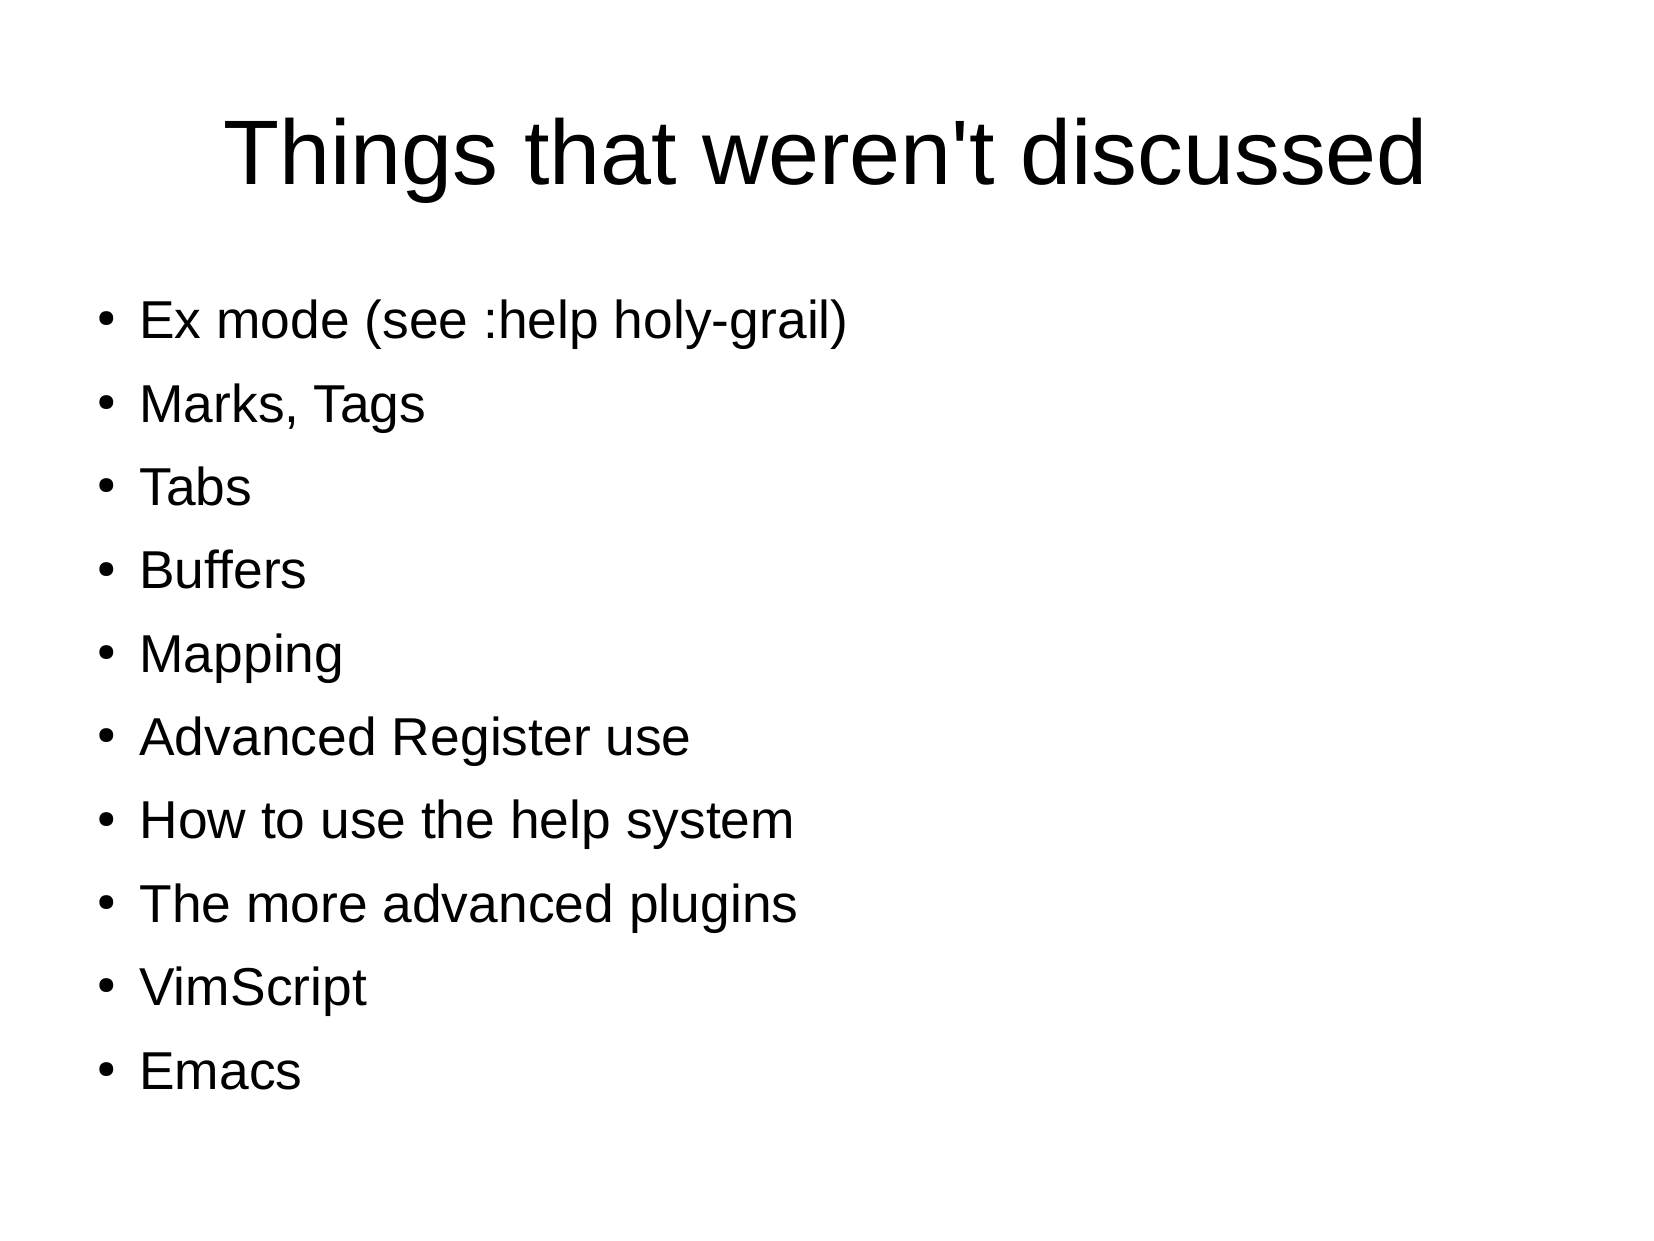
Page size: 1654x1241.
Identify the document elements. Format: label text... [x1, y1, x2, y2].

list Ex mode (see :help holy-grail) Marks, Tags Tabs Buffers Mapping Advanced Register use How to use the help system The more advanced plugins VimScript Emacs [82, 290, 1538, 1111]
title Things that weren't discussed [82, 49, 1571, 257]
